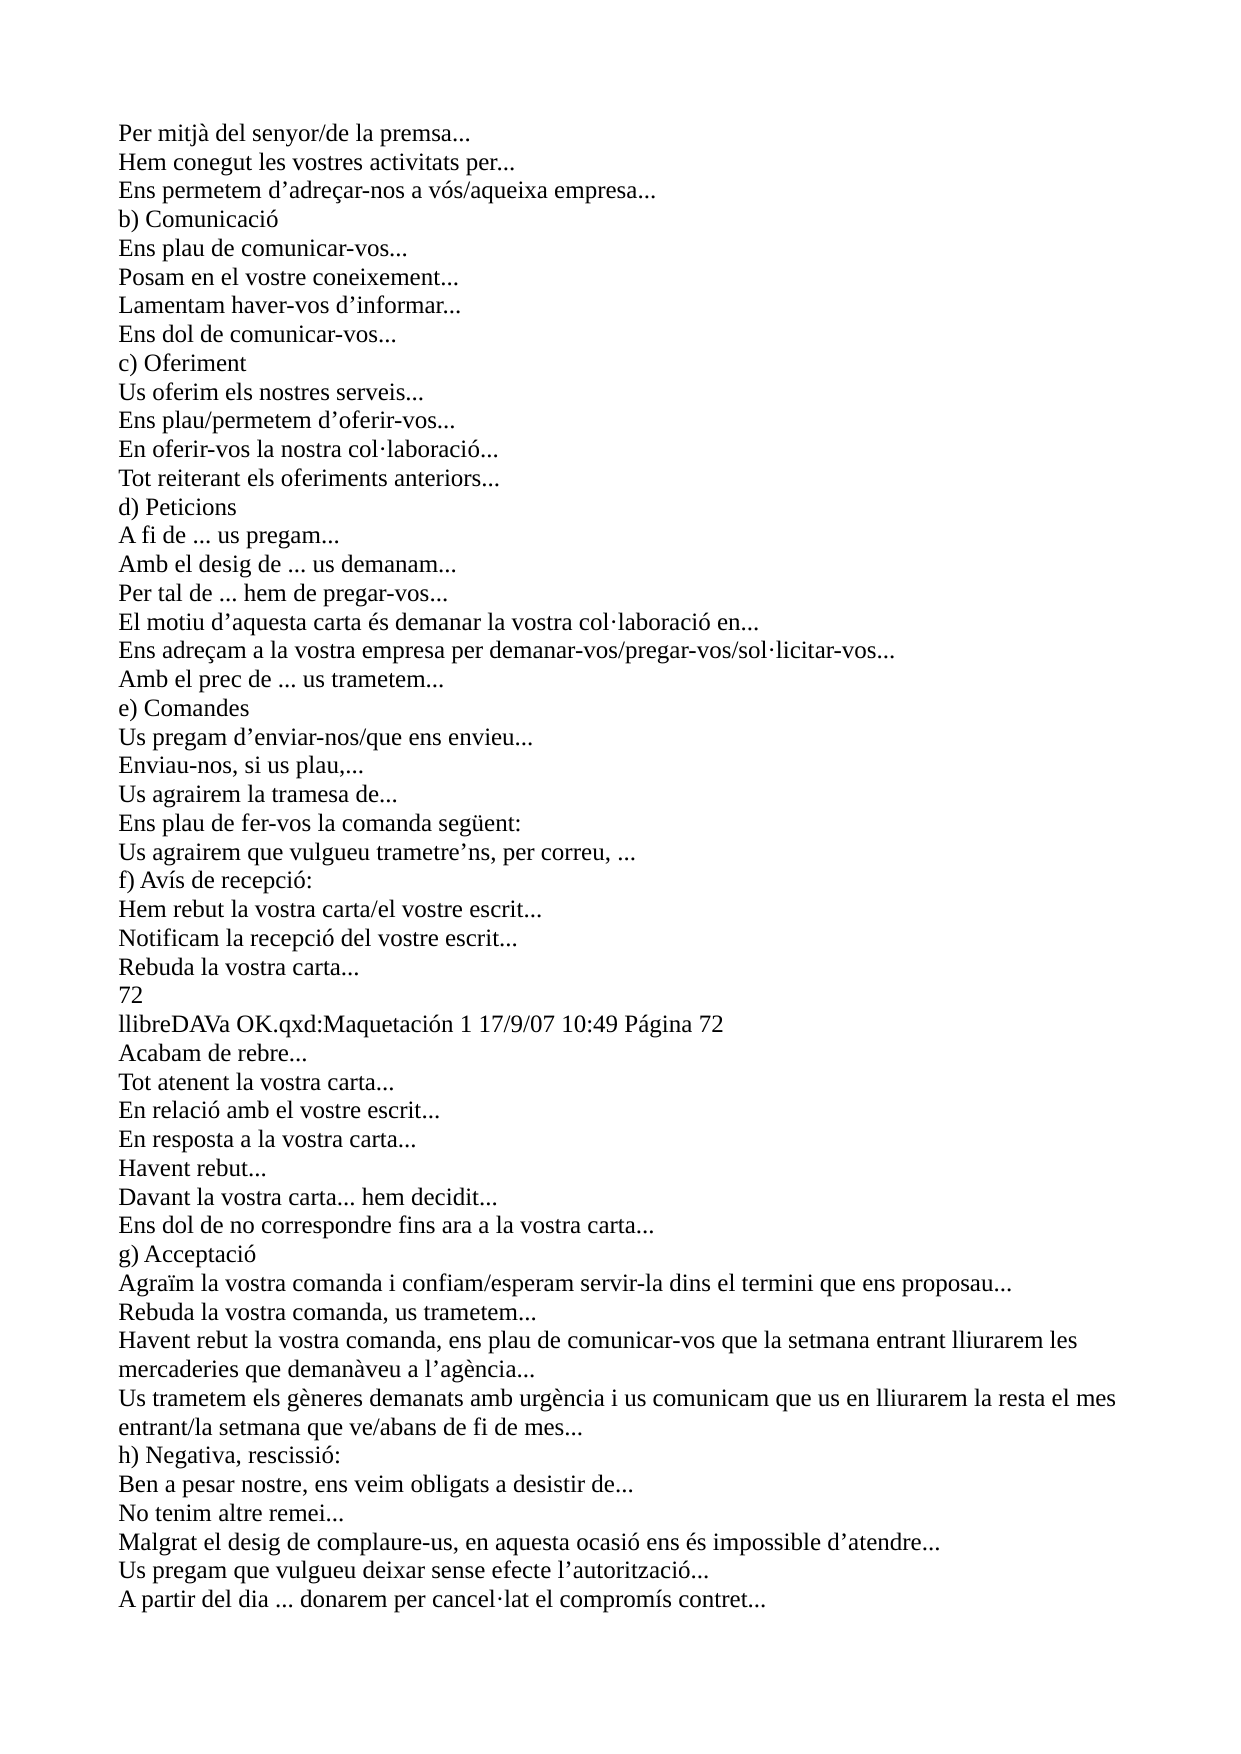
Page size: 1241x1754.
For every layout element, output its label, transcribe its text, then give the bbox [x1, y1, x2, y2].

text Us pregam d’enviar-nos/que ens envieu... [118, 722, 1122, 751]
text Per mitjà del senyor/de la premsa... [118, 118, 1122, 147]
text Tot atenent la vostra carta... [118, 1067, 1122, 1096]
text f) Avís de recepció: [118, 866, 1122, 894]
text En resposta a la vostra carta... [118, 1124, 1122, 1153]
text Havent rebut... [118, 1153, 1122, 1182]
text En oferir-vos la nostra col·laboració... [118, 434, 1122, 463]
text Ens plau de fer-vos la comanda següent: [118, 808, 1122, 837]
text Lamentam haver-vos d’informar... [118, 291, 1122, 319]
text A partir del dia ... donarem per cancel·lat el compromís contret... [118, 1584, 1122, 1613]
text Enviau-nos, si us plau,... [118, 751, 1122, 779]
text Rebuda la vostra comanda, us trametem... [118, 1297, 1122, 1326]
text llibreDAVa OK.qxd:Maquetación 1 17/9/07 10:49 Página 72 [118, 1009, 1122, 1038]
text e) Comandes [118, 693, 1122, 722]
text Hem rebut la vostra carta/el vostre escrit... [118, 894, 1122, 923]
text Us oferim els nostres serveis... [118, 377, 1122, 406]
text mercaderies que demanàveu a l’agència... [118, 1354, 1122, 1383]
text En relació amb el vostre escrit... [118, 1096, 1122, 1124]
text A fi de ... us pregam... [118, 521, 1122, 549]
text Ens dol de no correspondre fins ara a la vostra carta... [118, 1211, 1122, 1239]
text 72 [118, 981, 1122, 1009]
text Ens adreçam a la vostra empresa per demanar-vos/pregar-vos/sol·licitar-vos... [118, 636, 1122, 664]
text Us trametem els gèneres demanats amb urgència i us comunicam que us en lliurarem la resta el mes [118, 1383, 1122, 1412]
text Amb el prec de ... us trametem... [118, 664, 1122, 693]
text El motiu d’aquesta carta és demanar la vostra col·laboració en... [118, 607, 1122, 636]
text Notificam la recepció del vostre escrit... [118, 923, 1122, 952]
text Malgrat el desig de complaure-us, en aquesta ocasió ens és impossible d’atendre... [118, 1527, 1122, 1556]
text Davant la vostra carta... hem decidit... [118, 1182, 1122, 1211]
text Ens plau/permetem d’oferir-vos... [118, 406, 1122, 434]
text Ens permetem d’adreçar-nos a vós/aqueixa empresa... [118, 176, 1122, 204]
text Acabam de rebre... [118, 1038, 1122, 1067]
text b) Comunicació [118, 204, 1122, 233]
text Ens dol de comunicar-vos... [118, 319, 1122, 348]
text h) Negativa, rescissió: [118, 1441, 1122, 1469]
text Hem conegut les vostres activitats per... [118, 147, 1122, 176]
text Ens plau de comunicar-vos... [118, 233, 1122, 262]
text No tenim altre remei... [118, 1498, 1122, 1527]
text Rebuda la vostra carta... [118, 952, 1122, 981]
text d) Peticions [118, 492, 1122, 521]
text Tot reiterant els oferiments anteriors... [118, 463, 1122, 492]
text Us pregam que vulgueu deixar sense efecte l’autorització... [118, 1556, 1122, 1584]
text Havent rebut la vostra comanda, ens plau de comunicar-vos que la setmana entrant lliurarem les [118, 1326, 1122, 1354]
text Amb el desig de ... us demanam... [118, 549, 1122, 578]
text c) Oferiment [118, 348, 1122, 377]
text Posam en el vostre coneixement... [118, 262, 1122, 291]
text Ben a pesar nostre, ens veim obligats a desistir de... [118, 1469, 1122, 1498]
text entrant/la setmana que ve/abans de fi de mes... [118, 1412, 1122, 1441]
text Per tal de ... hem de pregar-vos... [118, 578, 1122, 607]
text g) Acceptació [118, 1239, 1122, 1268]
text Agraïm la vostra comanda i confiam/esperam servir-la dins el termini que ens proposau... [118, 1268, 1122, 1297]
text Us agrairem la tramesa de... [118, 779, 1122, 808]
text Us agrairem que vulgueu trametre’ns, per correu, ... [118, 837, 1122, 866]
